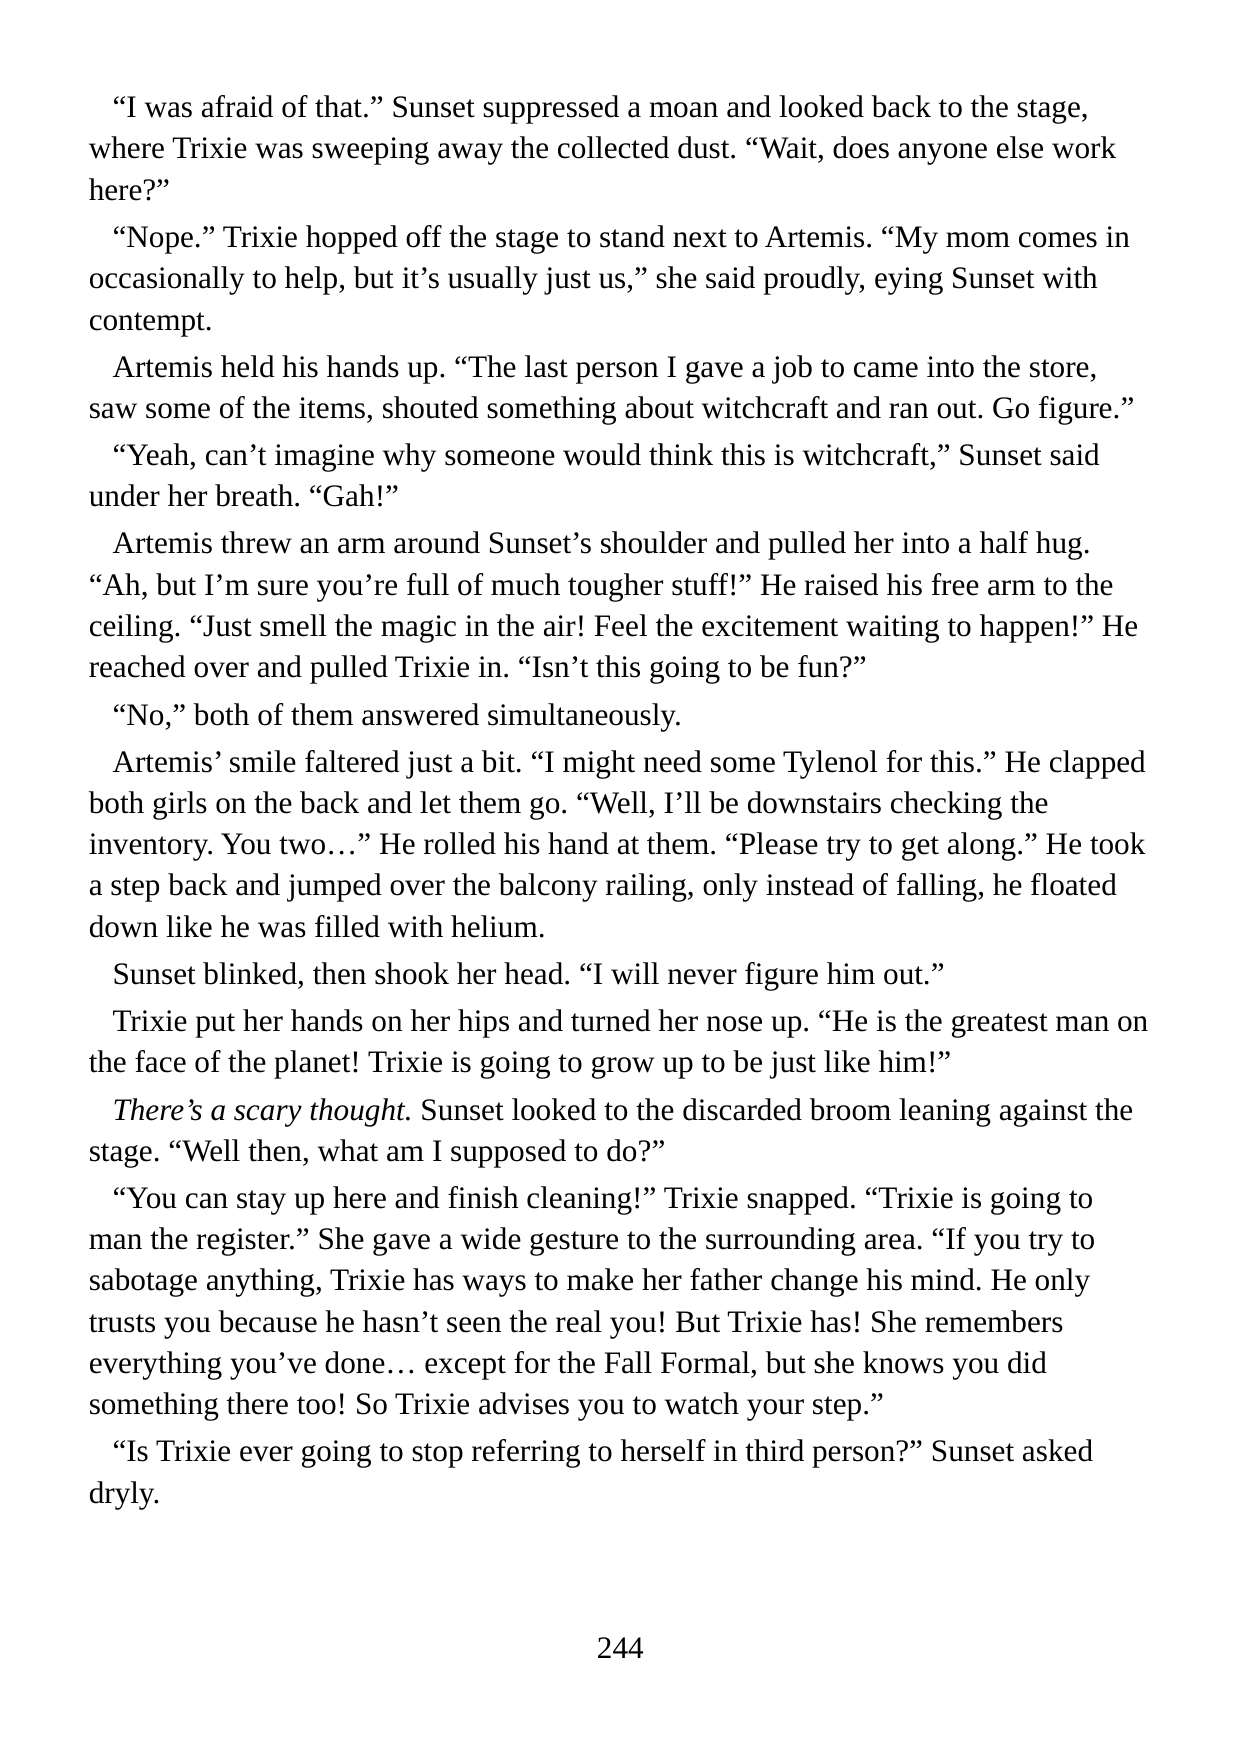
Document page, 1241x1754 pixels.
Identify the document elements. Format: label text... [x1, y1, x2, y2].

text There’s a scary thought. Sunset looked to the discarded broom leaning against the stage. “Well then, what am I supposed to do?” [88, 1091, 1152, 1168]
text Sunset blinked, then shook her head. “I will never figure him out.” [88, 955, 1152, 991]
text “Nope.” Trixie hopped off the stage to stand next to Artemis. “My mom comes in occasionally to help, but it’s usually just us,” she said proudly, eying Sunset with contempt. [88, 218, 1152, 337]
text Trixie put her hands on her hips and turned her nose up. “He is the greatest man on the face of the planet! Trixie is going to grow up to be just like him!” [88, 1002, 1152, 1079]
text Artemis threw an arm around Sunset’s shoulder and pulled her into a half hug. “Ah, but I’m sure you’re full of much tougher stuff!” He raised his free arm to the ceiling. “Just smell the magic in the air! Feel the excitement waiting to happen!” He reached over and pulled Trixie in. “Isn’t this going to be fun?” [88, 525, 1152, 684]
text “No,” both of them answered simultaneously. [88, 696, 1152, 732]
text “Yeah, can’t imagine why someone would think this is witchcraft,” Sunset said under her breath. “Gah!” [88, 436, 1152, 513]
text “Is Trixie ever going to stop referring to herself in third person?” Sunset asked dryly. [88, 1433, 1152, 1510]
text Artemis held his hands up. “The last person I gave a job to came into the store, saw some of the items, shouted something about witchcraft and ran out. Go figure.” [88, 348, 1152, 425]
text “You can stay up here and finish cleaning!” Trixie snapped. “Trixie is going to man the register.” She gave a wide gesture to the surrounding area. “If you try to sabotage anything, Trixie has ways to make her father change his mind. He only trusts you because he hasn’t seen the real you! But Trixie has! She remembers everything you’ve done… except for the Fall Formal, but she knows you did something there too! So Trixie advises you to watch your step.” [88, 1179, 1152, 1421]
text Artemis’ smile faltered just a bit. “I might need some Tylenol for this.” He clapped both girls on the back and let them go. “Well, I’ll be downstairs checking the inventory. You two…” He rolled his hand at them. “Please try to get along.” He took a step back and jumped over the balcony railing, only instead of falling, he floated down like he was filled with helium. [88, 743, 1152, 944]
text “I was afraid of that.” Sunset suppressed a moan and looked back to the stage, where Trixie was sweeping away the collected dust. “Wait, does anyone else work here?” [88, 88, 1152, 207]
